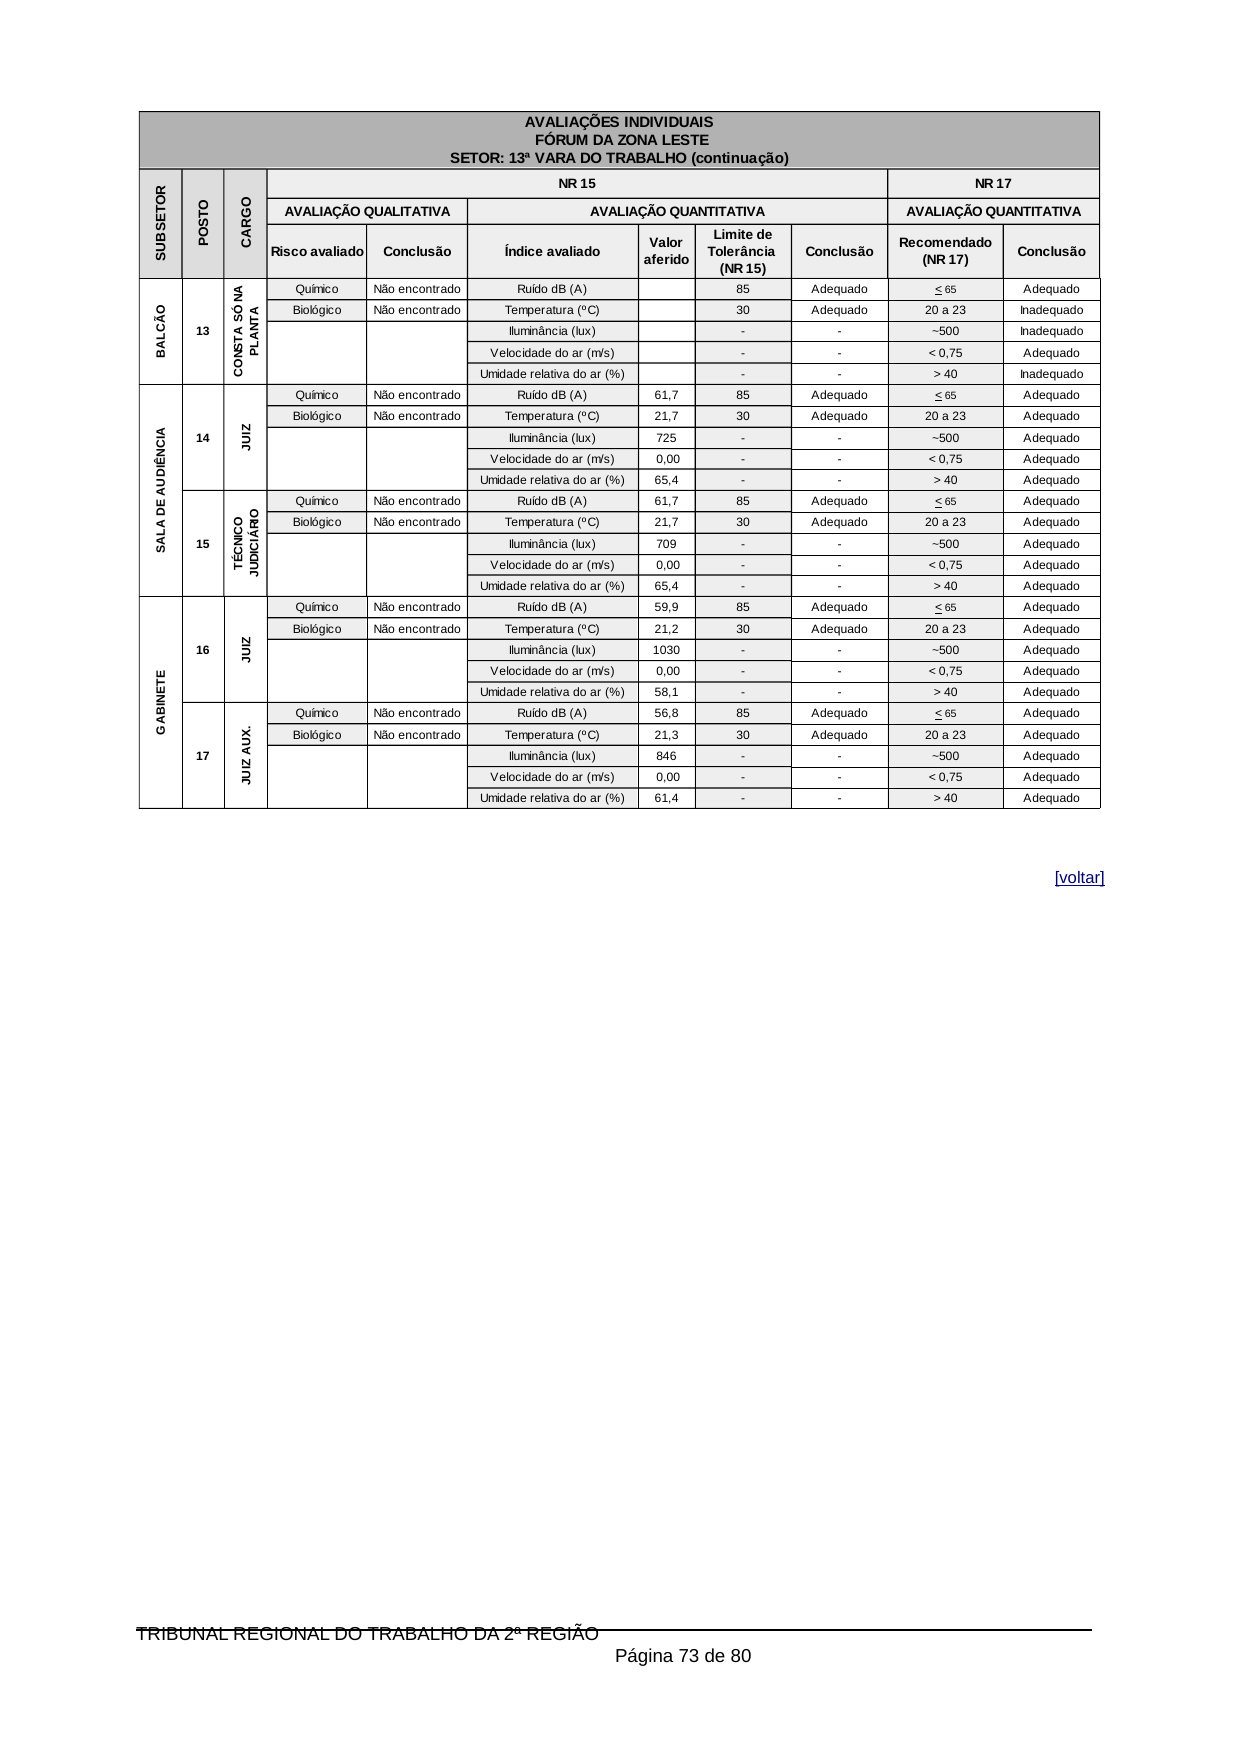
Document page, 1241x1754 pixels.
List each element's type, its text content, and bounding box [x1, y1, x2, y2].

text [voltar] [136, 868, 1104, 887]
